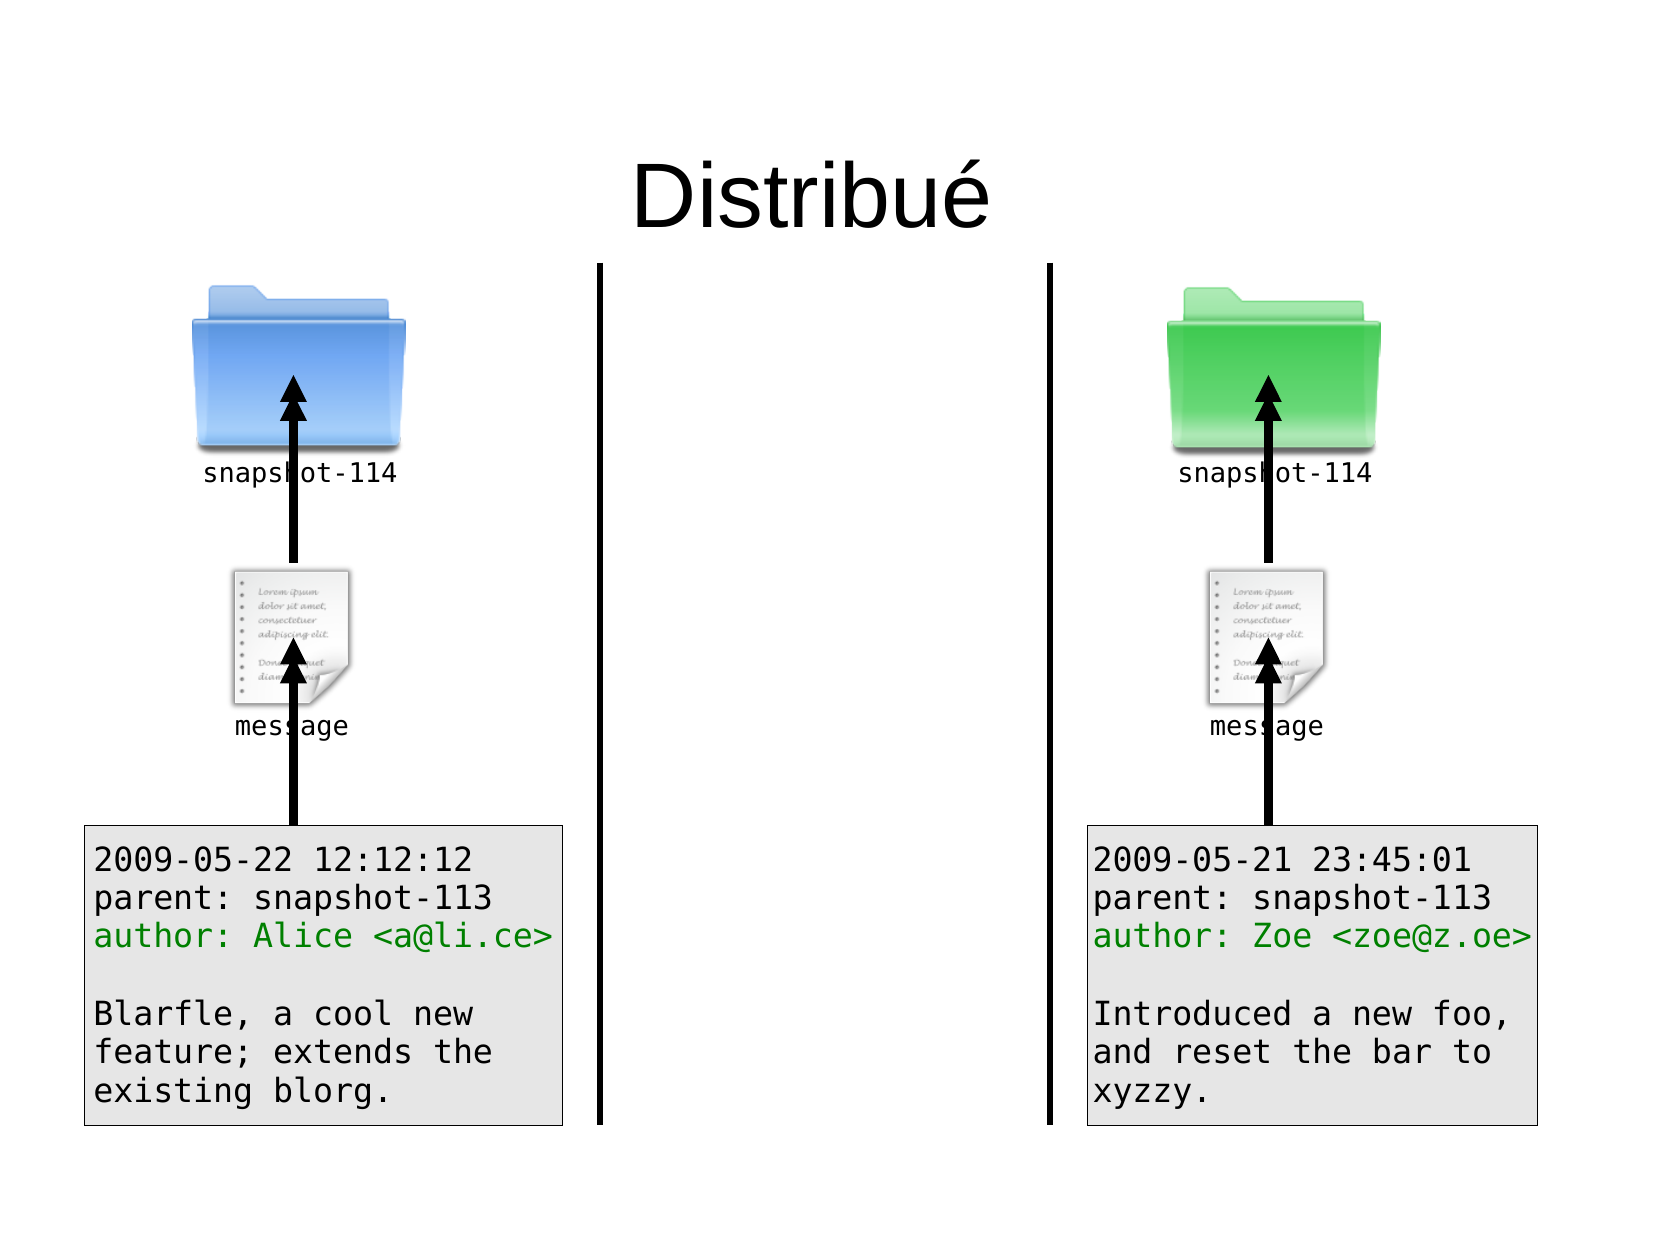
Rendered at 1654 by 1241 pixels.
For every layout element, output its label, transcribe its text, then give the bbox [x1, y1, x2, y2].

text_box message [1273, 703, 1339, 750]
picture [216, 562, 367, 713]
text_box snapshot-114 [1273, 450, 1388, 497]
text_box 2009-05-22 12:12:12 parent: snapshot-113 author: Alice <a@li.ce> Blarfle, a cool new feature; extends the existing blorg. [84, 825, 563, 1126]
picture [1167, 274, 1381, 450]
text_box message [220, 703, 289, 750]
picture [192, 262, 406, 450]
text_box message [298, 703, 364, 750]
text_box message [1195, 703, 1264, 750]
picture [1191, 562, 1342, 713]
text_box snapshot-114 [1162, 450, 1264, 497]
text_box snapshot-114 [187, 450, 289, 497]
text_box snapshot-114 [298, 450, 413, 497]
text_box 2009-05-21 23:45:01 parent: snapshot-113 author: Zoe <zoe@z.oe> Introduced a new foo, and reset the bar to xyzzy. [1087, 825, 1538, 1126]
title Distribué [118, 112, 1506, 281]
